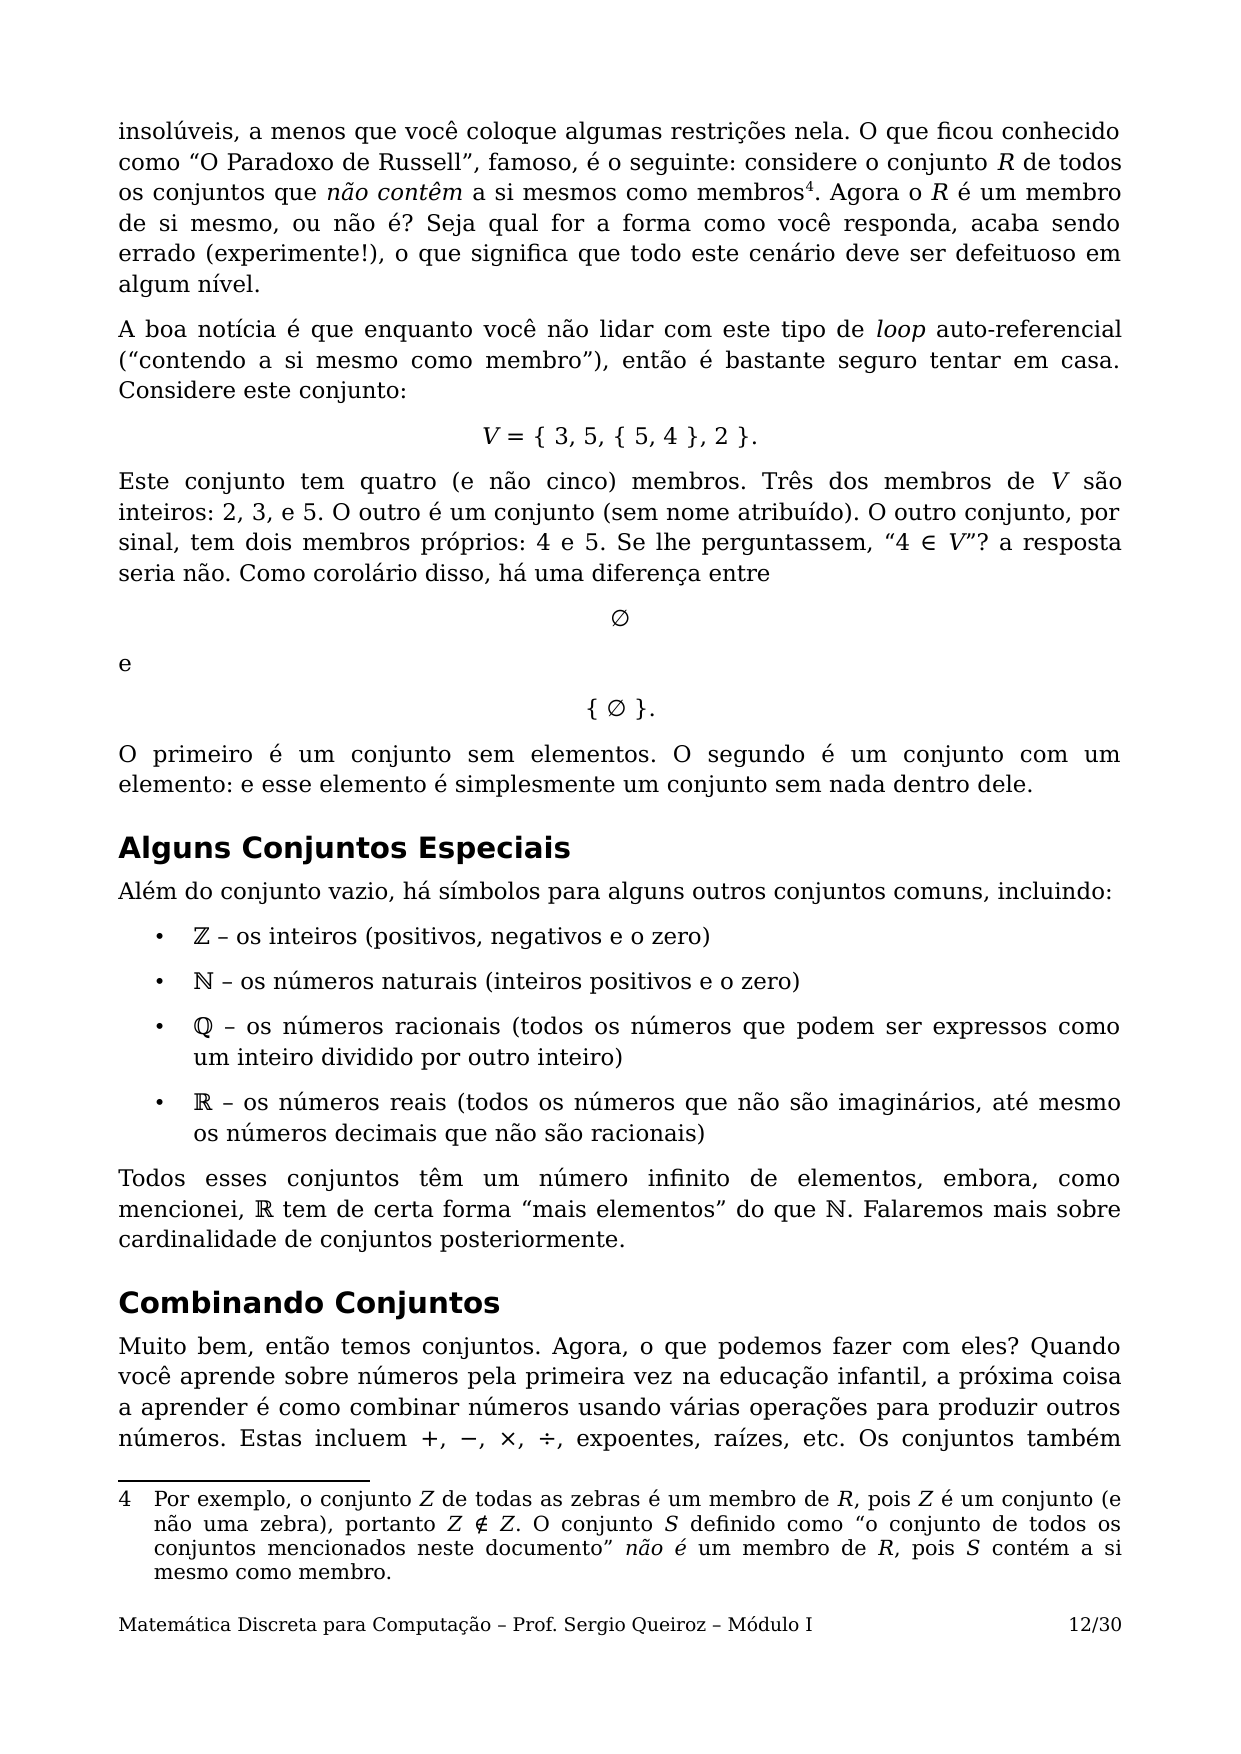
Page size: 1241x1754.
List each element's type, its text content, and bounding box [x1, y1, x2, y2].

text Este conjunto tem quatro (e não cinco) membros. Três dos membros de V são inteiros: 2, 3, e 5. O outro é um conjunto (sem nome atribuído). O outro conjunto, por sinal, tem dois membros próprios: 4 e 5. Se lhe perguntassem, “4 ∈ V”? a resposta seria não. Como corolário disso, há uma diferença entre [118, 468, 1122, 587]
list ℤ – os inteiros (positivos, negativos e o zero) [156, 923, 1122, 950]
text e [118, 650, 1122, 677]
list ℝ – os números reais (todos os números que não são imaginários, até mesmo os números decimais que não são racionais) [156, 1089, 1122, 1147]
list ℚ – os números racionais (todos os números que podem ser expressos como um inteiro dividido por outro inteiro) [156, 1013, 1122, 1071]
text Todos esses conjuntos têm um número infinito de elementos, embora, como mencionei, ℝ tem de certa forma “mais elementos” do que ℕ. Falaremos mais sobre cardinalidade de conjuntos posteriormente. [118, 1165, 1122, 1253]
text A boa notícia é que enquanto você não lidar com este tipo de loop auto-referencial (“contendo a si mesmo como membro”), então é bastante seguro tentar em casa. Considere este conjunto: [118, 316, 1122, 404]
text O primeiro é um conjunto sem elementos. O segundo é um conjunto com um elemento: e esse elemento é simplesmente um conjunto sem nada dentro dele. [118, 741, 1122, 798]
subtitle Combinando Conjuntos [118, 1286, 1122, 1320]
text Por exemplo, o conjunto Z de todas as zebras é um membro de R, pois Z é um conjunto (e não uma zebra), portanto Z ∉ Z. O conjunto S definido como “o conjunto de todos os conjuntos mencionados neste documento” não é um membro de R, pois S contém a si mesmo como membro. [118, 1487, 1122, 1584]
subtitle Alguns Conjuntos Especiais [118, 831, 1122, 865]
text Muito bem, então temos conjuntos. Agora, o que podemos fazer com eles? Quando você aprende sobre números pela primeira vez na educação infantil, a próxima coisa a aprender é como combinar números usando várias operações para produzir outros números. Estas incluem +, −, ×, ÷, expoentes, raízes, etc. Os conjuntos também [118, 1333, 1122, 1451]
text V = { 3, 5, { 5, 4 }, 2 }. [118, 423, 1122, 449]
text Além do conjunto vazio, há símbolos para alguns outros conjuntos comuns, incluindo: [118, 878, 1122, 904]
list ℕ – os números naturais (inteiros positivos e o zero) [156, 968, 1122, 995]
text insolúveis, a menos que você coloque algumas restrições nela. O que ficou conhecido como “O Paradoxo de Russell”, famoso, é o seguinte: considere o conjunto R de todos os conjuntos que não contêm a si mesmos como membros. Agora o R é um membro de si mesmo, ou não é? Seja qual for a forma como você responda, acaba sendo errado (experimente!), o que significa que todo este cenário deve ser defeituoso em algum nível. [118, 118, 1122, 298]
text { ∅ }. [118, 696, 1122, 722]
text ∅ [118, 605, 1122, 632]
